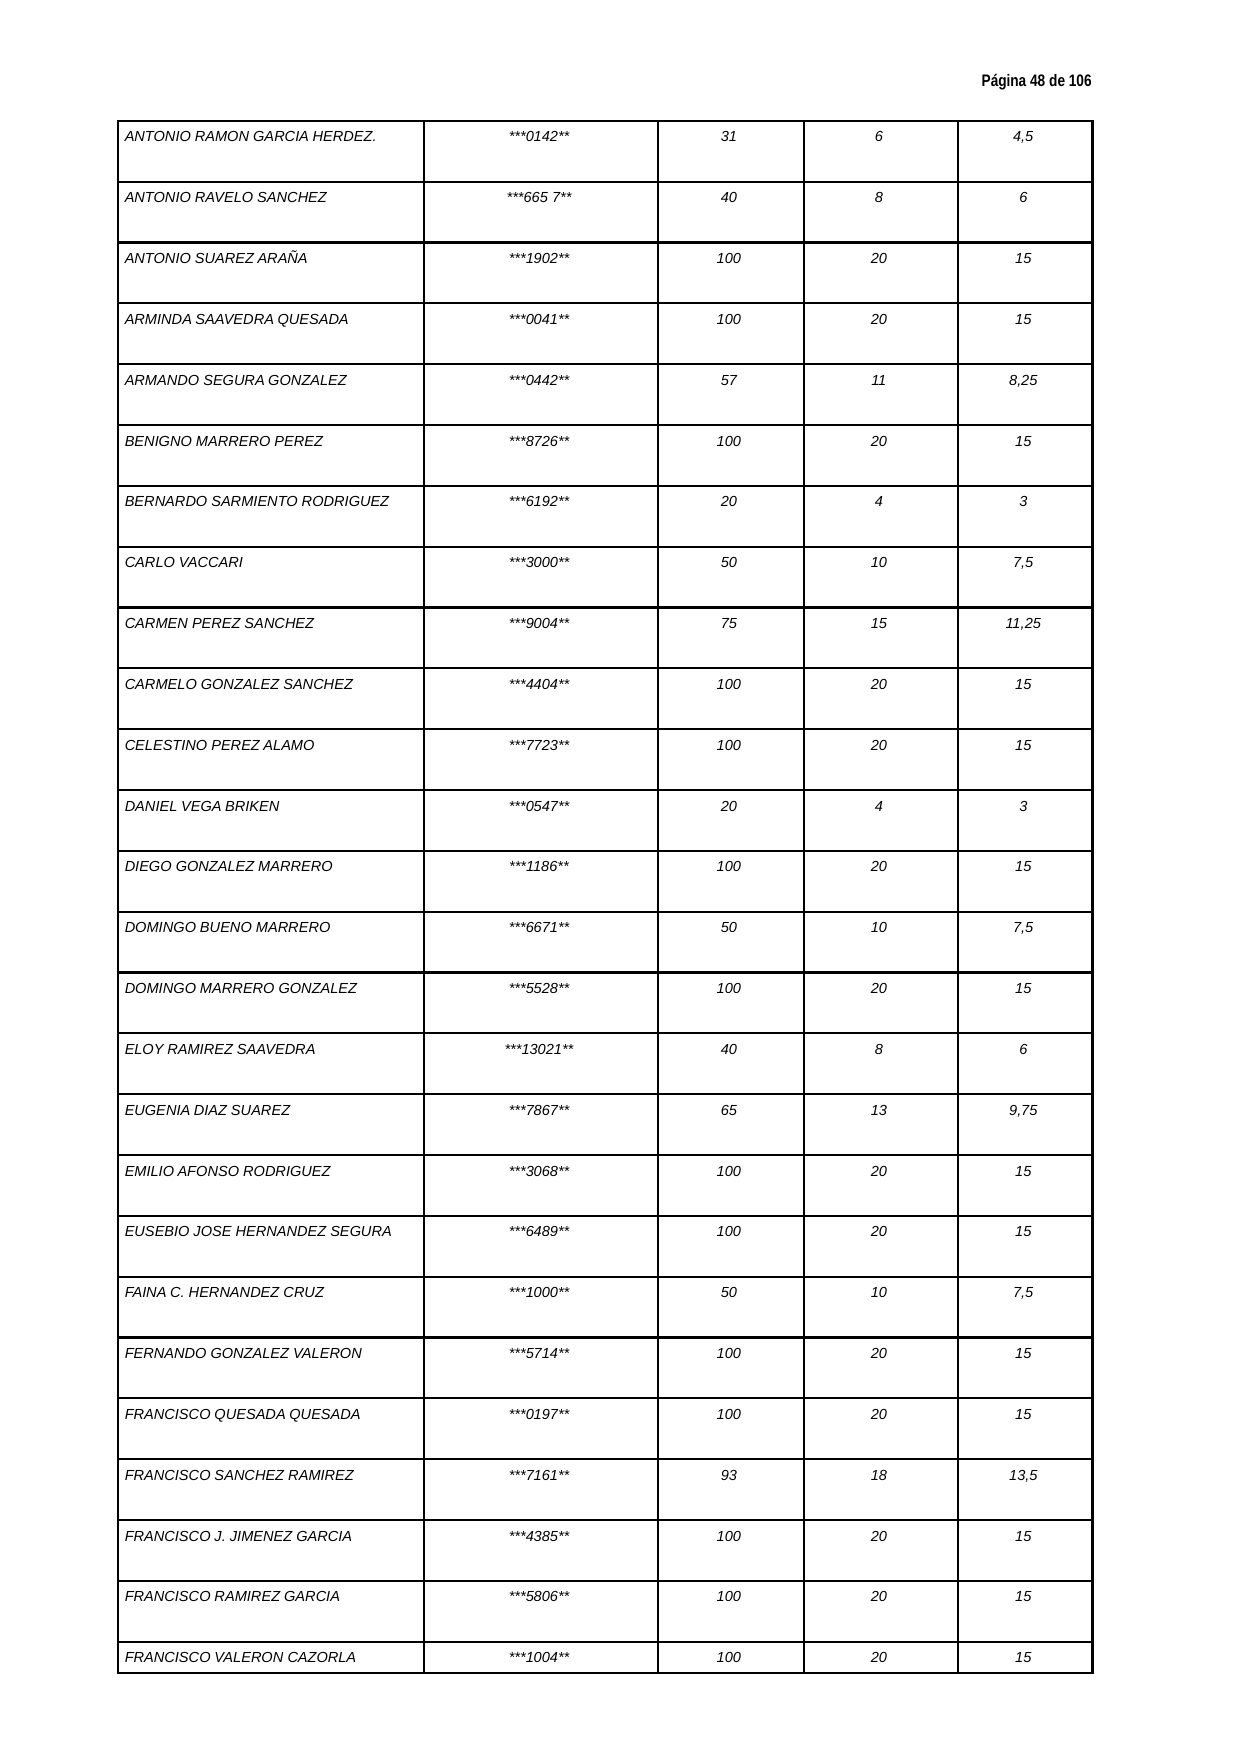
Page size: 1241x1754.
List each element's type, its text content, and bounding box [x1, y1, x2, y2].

table_cell ***1004** [425, 1643, 657, 1672]
table_cell 7,5 [959, 913, 1091, 971]
table_cell ***6192** [425, 487, 657, 546]
table_cell 11 [805, 365, 957, 424]
table_cell 20 [659, 487, 803, 546]
table_cell ***1186** [425, 852, 657, 911]
table_cell 15 [959, 974, 1091, 1032]
table_cell 50 [659, 1278, 803, 1336]
table_cell 20 [805, 426, 957, 485]
table_cell ARMANDO SEGURA GONZALEZ [119, 365, 423, 424]
table_cell 4,5 [959, 122, 1091, 181]
table_cell ***3068** [425, 1156, 657, 1215]
table_cell 20 [805, 1217, 957, 1276]
table_cell ***5714** [425, 1339, 657, 1397]
table_cell 6 [805, 122, 957, 181]
table_cell ***6489** [425, 1217, 657, 1276]
table_cell CARMELO GONZALEZ SANCHEZ [119, 669, 423, 728]
table_cell 20 [805, 1643, 957, 1672]
table_cell 50 [659, 548, 803, 606]
table_cell 75 [659, 609, 803, 667]
table_cell 20 [805, 730, 957, 789]
table_cell 20 [805, 852, 957, 911]
table_cell ELOY RAMIREZ SAAVEDRA [119, 1034, 423, 1093]
table_cell 3 [959, 791, 1091, 850]
table_cell FRANCISCO RAMIREZ GARCIA [119, 1582, 423, 1641]
table_cell FRANCISCO VALERON CAZORLA [119, 1643, 423, 1672]
table_cell 15 [959, 1399, 1091, 1458]
table_cell BERNARDO SARMIENTO RODRIGUEZ [119, 487, 423, 546]
table_cell 100 [659, 852, 803, 911]
table_cell 100 [659, 1643, 803, 1672]
table_cell ***13021** [425, 1034, 657, 1093]
table_cell 4 [805, 791, 957, 850]
table_cell 100 [659, 1339, 803, 1397]
table_cell 7,5 [959, 548, 1091, 606]
table_cell 100 [659, 244, 803, 302]
table_cell ***0041** [425, 304, 657, 363]
table_cell 15 [805, 609, 957, 667]
table_cell 40 [659, 1034, 803, 1093]
table_cell ANTONIO SUAREZ ARAÑA [119, 244, 423, 302]
table_cell EUSEBIO JOSE HERNANDEZ SEGURA [119, 1217, 423, 1276]
table_cell 13 [805, 1095, 957, 1154]
table_cell 15 [959, 304, 1091, 363]
table_cell 20 [805, 304, 957, 363]
table_cell 65 [659, 1095, 803, 1154]
table_cell 93 [659, 1460, 803, 1519]
table_cell CELESTINO PEREZ ALAMO [119, 730, 423, 789]
table_cell EMILIO AFONSO RODRIGUEZ [119, 1156, 423, 1215]
table_cell FAINA C. HERNANDEZ CRUZ [119, 1278, 423, 1336]
table_cell 20 [805, 1399, 957, 1458]
table_cell ***0197** [425, 1399, 657, 1458]
table_cell 13,5 [959, 1460, 1091, 1519]
table_cell ***1902** [425, 244, 657, 302]
table_cell 8 [805, 183, 957, 241]
table_cell 15 [959, 730, 1091, 789]
table_cell 40 [659, 183, 803, 241]
table_cell ***0442** [425, 365, 657, 424]
table_cell 20 [659, 791, 803, 850]
table_cell ***3000** [425, 548, 657, 606]
table_cell 9,75 [959, 1095, 1091, 1154]
table_cell 15 [959, 1521, 1091, 1580]
table_cell FRANCISCO J. JIMENEZ GARCIA [119, 1521, 423, 1580]
table_cell 10 [805, 1278, 957, 1336]
table_cell 15 [959, 1217, 1091, 1276]
table_cell ***665 7** [425, 183, 657, 241]
table_cell ANTONIO RAMON GARCIA HERDEZ. [119, 122, 423, 181]
table_cell 100 [659, 1217, 803, 1276]
table_cell ***4385** [425, 1521, 657, 1580]
table_cell 15 [959, 244, 1091, 302]
table_cell 6 [959, 1034, 1091, 1093]
table_cell 20 [805, 244, 957, 302]
table_cell CARMEN PEREZ SANCHEZ [119, 609, 423, 667]
table_cell ***8726** [425, 426, 657, 485]
table_cell ***0547** [425, 791, 657, 850]
table_cell 20 [805, 669, 957, 728]
table_cell 8,25 [959, 365, 1091, 424]
table_cell 15 [959, 1643, 1091, 1672]
table_cell 11,25 [959, 609, 1091, 667]
table_cell 100 [659, 730, 803, 789]
table_cell ***7161** [425, 1460, 657, 1519]
table_cell 7,5 [959, 1278, 1091, 1336]
table_cell 4 [805, 487, 957, 546]
table_cell 100 [659, 1582, 803, 1641]
table_cell ***0142** [425, 122, 657, 181]
table_cell EUGENIA DIAZ SUAREZ [119, 1095, 423, 1154]
table_cell 20 [805, 974, 957, 1032]
table_cell 18 [805, 1460, 957, 1519]
table_cell 20 [805, 1521, 957, 1580]
table_cell ARMINDA SAAVEDRA QUESADA [119, 304, 423, 363]
table_cell FRANCISCO QUESADA QUESADA [119, 1399, 423, 1458]
table_cell 15 [959, 426, 1091, 485]
table_cell DANIEL VEGA BRIKEN [119, 791, 423, 850]
table_cell ANTONIO RAVELO SANCHEZ [119, 183, 423, 241]
table_cell 10 [805, 913, 957, 971]
table_cell ***6671** [425, 913, 657, 971]
table_cell DIEGO GONZALEZ MARRERO [119, 852, 423, 911]
table_cell ***7867** [425, 1095, 657, 1154]
table_cell CARLO VACCARI [119, 548, 423, 606]
table_cell 100 [659, 1399, 803, 1458]
table_cell DOMINGO MARRERO GONZALEZ [119, 974, 423, 1032]
table_cell 20 [805, 1339, 957, 1397]
table_cell 57 [659, 365, 803, 424]
table_cell 15 [959, 852, 1091, 911]
table_cell 15 [959, 1339, 1091, 1397]
table_cell 100 [659, 1521, 803, 1580]
table_cell 100 [659, 304, 803, 363]
table_cell 15 [959, 1156, 1091, 1215]
table_cell FERNANDO GONZALEZ VALERON [119, 1339, 423, 1397]
table_cell ***5806** [425, 1582, 657, 1641]
table_cell 8 [805, 1034, 957, 1093]
table_cell 100 [659, 669, 803, 728]
table_cell FRANCISCO SANCHEZ RAMIREZ [119, 1460, 423, 1519]
table_cell ***1000** [425, 1278, 657, 1336]
table_cell 20 [805, 1582, 957, 1641]
table_cell 100 [659, 1156, 803, 1215]
table_cell 15 [959, 1582, 1091, 1641]
table_cell 31 [659, 122, 803, 181]
table_cell 6 [959, 183, 1091, 241]
table_cell BENIGNO MARRERO PEREZ [119, 426, 423, 485]
table_cell 100 [659, 426, 803, 485]
table_cell ***4404** [425, 669, 657, 728]
table_cell 10 [805, 548, 957, 606]
table_cell 3 [959, 487, 1091, 546]
table_cell ***5528** [425, 974, 657, 1032]
table_cell ***7723** [425, 730, 657, 789]
table_cell 50 [659, 913, 803, 971]
table_cell 15 [959, 669, 1091, 728]
table_cell DOMINGO BUENO MARRERO [119, 913, 423, 971]
table_cell 20 [805, 1156, 957, 1215]
table_cell ***9004** [425, 609, 657, 667]
table_cell 100 [659, 974, 803, 1032]
